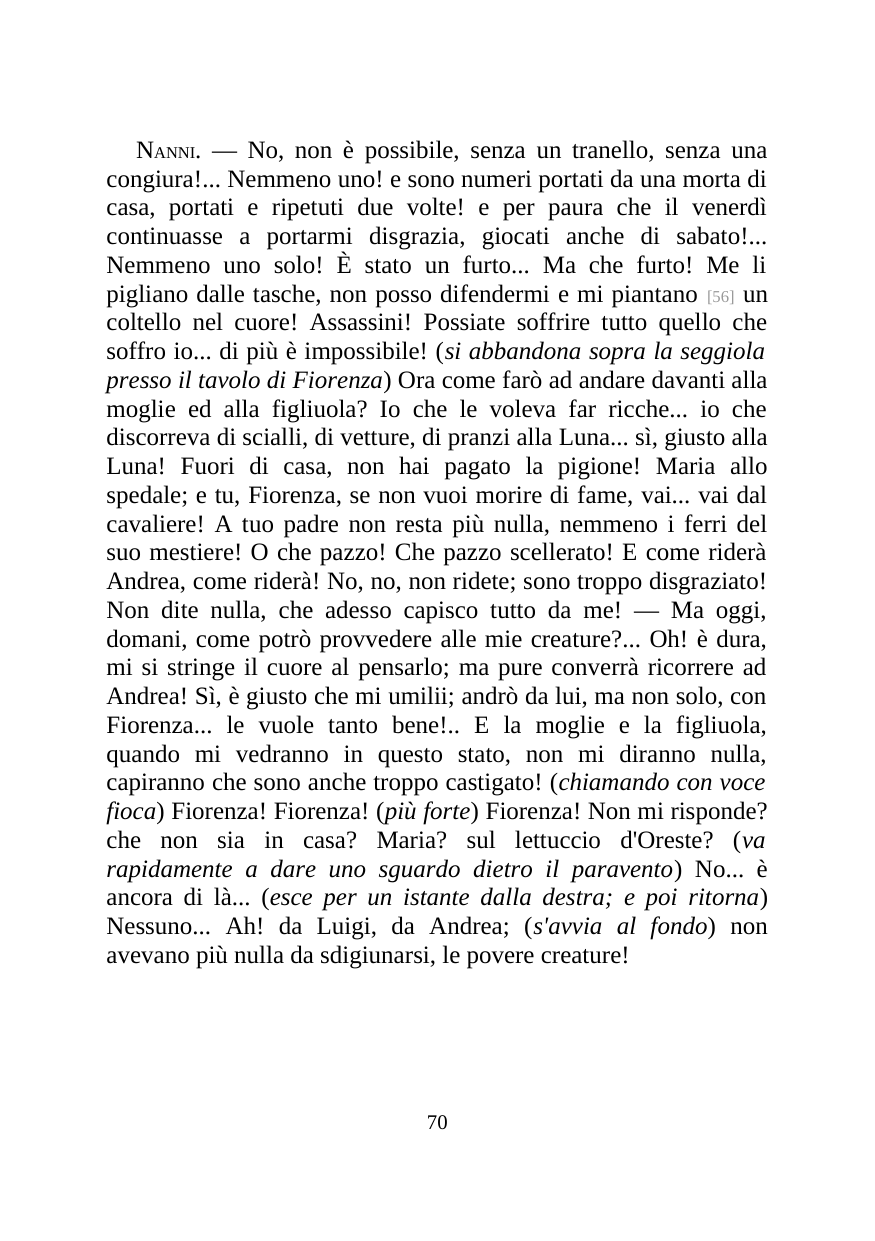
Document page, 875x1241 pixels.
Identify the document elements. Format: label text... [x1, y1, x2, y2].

text Nanni. — No, non è possibile, senza un tranello, senza una congiura!... Nemmeno uno! e sono numeri portati da una morta di casa, portati e ripetuti due volte! e per paura che il venerdì continuasse a portarmi disgrazia, giocati anche di sabato!... Nemmeno uno solo! È stato un furto... Ma che furto! Me li pigliano dalle tasche, non posso difendermi e mi piantano [56] un coltello nel cuore! Assassini! Possiate soffrire tutto quello che soffro io... di più è impossibile! (si abbandona sopra la seggiola presso il tavolo di Fiorenza) Ora come farò ad andare davanti alla moglie ed alla figliuola? Io che le voleva far ricche... io che discorreva di scialli, di vetture, di pranzi alla Luna... sì, giusto alla Luna! Fuori di casa, non hai pagato la pigione! Maria allo spedale; e tu, Fiorenza, se non vuoi morire di fame, vai... vai dal cavaliere! A tuo padre non resta più nulla, nemmeno i ferri del suo mestiere! O che pazzo! Che pazzo scellerato! E come riderà Andrea, come riderà! No, no, non ridete; sono troppo disgraziato! Non dite nulla, che adesso capisco tutto da me! — Ma oggi, domani, come potrò provvedere alle mie creature?... Oh! è dura, mi si stringe il cuore al pensarlo; ma pure converrà ricorrere ad Andrea! Sì, è giusto che mi umilii; andrò da lui, ma non solo, con Fiorenza... le vuole tanto bene!.. E la moglie e la figliuola, quando mi vedranno in questo stato, non mi diranno nulla, capiranno che sono anche troppo castigato! (chiamando con voce fioca) Fiorenza! Fiorenza! (più forte) Fiorenza! Non mi risponde? che non sia in casa? Maria? sul lettuccio d'Oreste? (va rapidamente a dare uno sguardo dietro il paravento) No... è ancora di là... (esce per un istante dalla destra; e poi ritorna) Nessuno... Ah! da Luigi, da Andrea; (s'avvia al fondo) non avevano più nulla da sdigiunarsi, le povere creature! [106, 135, 768, 969]
